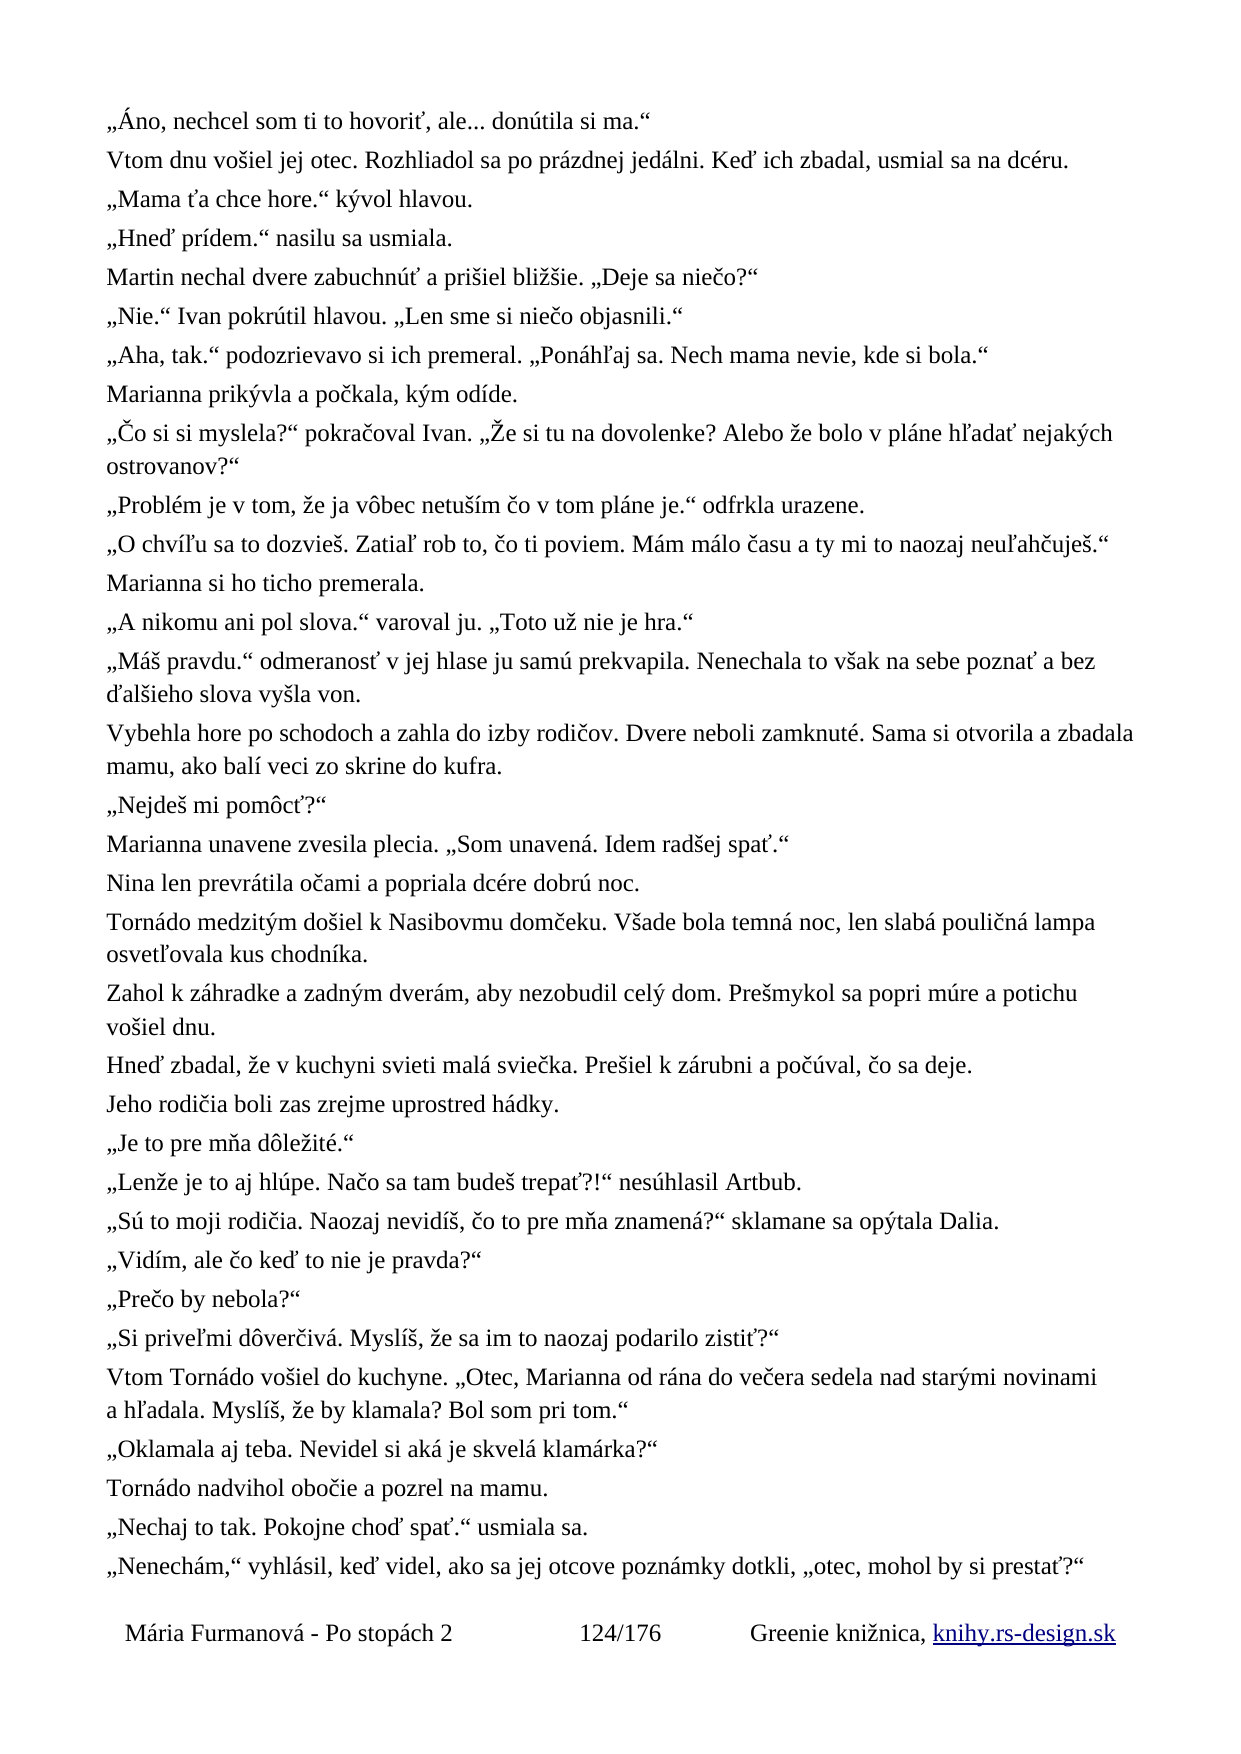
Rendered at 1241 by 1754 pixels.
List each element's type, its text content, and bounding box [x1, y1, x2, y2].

text „Je to pre mňa dôležité.“ [106, 1128, 1134, 1157]
text „O chvíľu sa to dozvieš. Zatiaľ rob to, čo ti poviem. Mám málo času a ty mi to naozaj neuľahčuješ.“ [106, 529, 1134, 558]
text Martin nechal dvere zabuchnúť a prišiel bližšie. „Deje sa niečo?“ [106, 262, 1134, 291]
text „Lenže je to aj hlúpe. Načo sa tam budeš trepať?!“ nesúhlasil Artbub. [106, 1167, 1134, 1196]
text Vybehla hore po schodoch a zahla do izby rodičov. Dvere neboli zamknuté. Sama si otvorila a zbadala mamu, ako balí veci zo skrine do kufra. [106, 718, 1134, 779]
text „Nechaj to tak. Pokojne choď spať.“ usmiala sa. [106, 1512, 1134, 1541]
text Jeho rodičia boli zas zrejme uprostred hádky. [106, 1089, 1134, 1118]
text „Sú to moji rodičia. Naozaj nevidíš, čo to pre mňa znamená?“ sklamane sa opýtala Dalia. [106, 1206, 1134, 1235]
text „Máš pravdu.“ odmeranosť v jej hlase ju samú prekvapila. Nenechala to však na sebe poznať a bez ďalšieho slova vyšla von. [106, 646, 1134, 707]
text Tornádo nadvihol obočie a pozrel na mamu. [106, 1473, 1134, 1502]
text Marianna prikývla a počkala, kým odíde. [106, 379, 1134, 408]
text Zahol k záhradke a zadným dverám, aby nezobudil celý dom. Prešmykol sa popri múre a potichu vošiel dnu. [106, 978, 1134, 1040]
text „Problém je v tom, že ja vôbec netuším čo v tom pláne je.“ odfrkla urazene. [106, 490, 1134, 519]
text „Áno, nechcel som ti to hovoriť, ale... donútila si ma.“ [106, 106, 1134, 135]
text Tornádo medzitým došiel k Nasibovmu domčeku. Všade bola temná noc, len slabá pouličná lampa osvetľovala kus chodníka. [106, 907, 1134, 968]
text Vtom dnu vošiel jej otec. Rozhliadol sa po prázdnej jedálni. Keď ich zbadal, usmial sa na dcéru. [106, 145, 1134, 174]
text „Vidím, ale čo keď to nie je pravda?“ [106, 1245, 1134, 1274]
text Nina len prevrátila očami a popriala dcére dobrú noc. [106, 868, 1134, 896]
text „Mama ťa chce hore.“ kývol hlavou. [106, 184, 1134, 213]
text Marianna unavene zvesila plecia. „Som unavená. Idem radšej spať.“ [106, 829, 1134, 857]
text „Oklamala aj teba. Nevidel si aká je skvelá klamárka?“ [106, 1434, 1134, 1463]
text Marianna si ho ticho premerala. [106, 568, 1134, 597]
text Hneď zbadal, že v kuchyni svieti malá sviečka. Prešiel k zárubni a počúval, čo sa deje. [106, 1051, 1134, 1079]
text „Prečo by nebola?“ [106, 1284, 1134, 1313]
text „Si priveľmi dôverčivá. Myslíš, že sa im to naozaj podarilo zistiť?“ [106, 1323, 1134, 1352]
text „Aha, tak.“ podozrievavo si ich premeral. „Ponáhľaj sa. Nech mama nevie, kde si bola.“ [106, 340, 1134, 369]
text „Hneď prídem.“ nasilu sa usmiala. [106, 223, 1134, 252]
text Vtom Tornádo vošiel do kuchyne. „Otec, Marianna od rána do večera sedela nad starými novinami a hľadala. Myslíš, že by klamala? Bol som pri tom.“ [106, 1362, 1134, 1424]
text „Nie.“ Ivan pokrútil hlavou. „Len sme si niečo objasnili.“ [106, 301, 1134, 330]
text „Nejdeš mi pomôcť?“ [106, 790, 1134, 818]
text „A nikomu ani pol slova.“ varoval ju. „Toto už nie je hra.“ [106, 607, 1134, 636]
text „Nenechám,“ vyhlásil, keď videl, ako sa jej otcove poznámky dotkli, „otec, mohol by si prestať?“ [106, 1551, 1134, 1580]
text „Čo si si myslela?“ pokračoval Ivan. „Že si tu na dovolenke? Alebo že bolo v pláne hľadať nejakých ostrovanov?“ [106, 418, 1134, 480]
